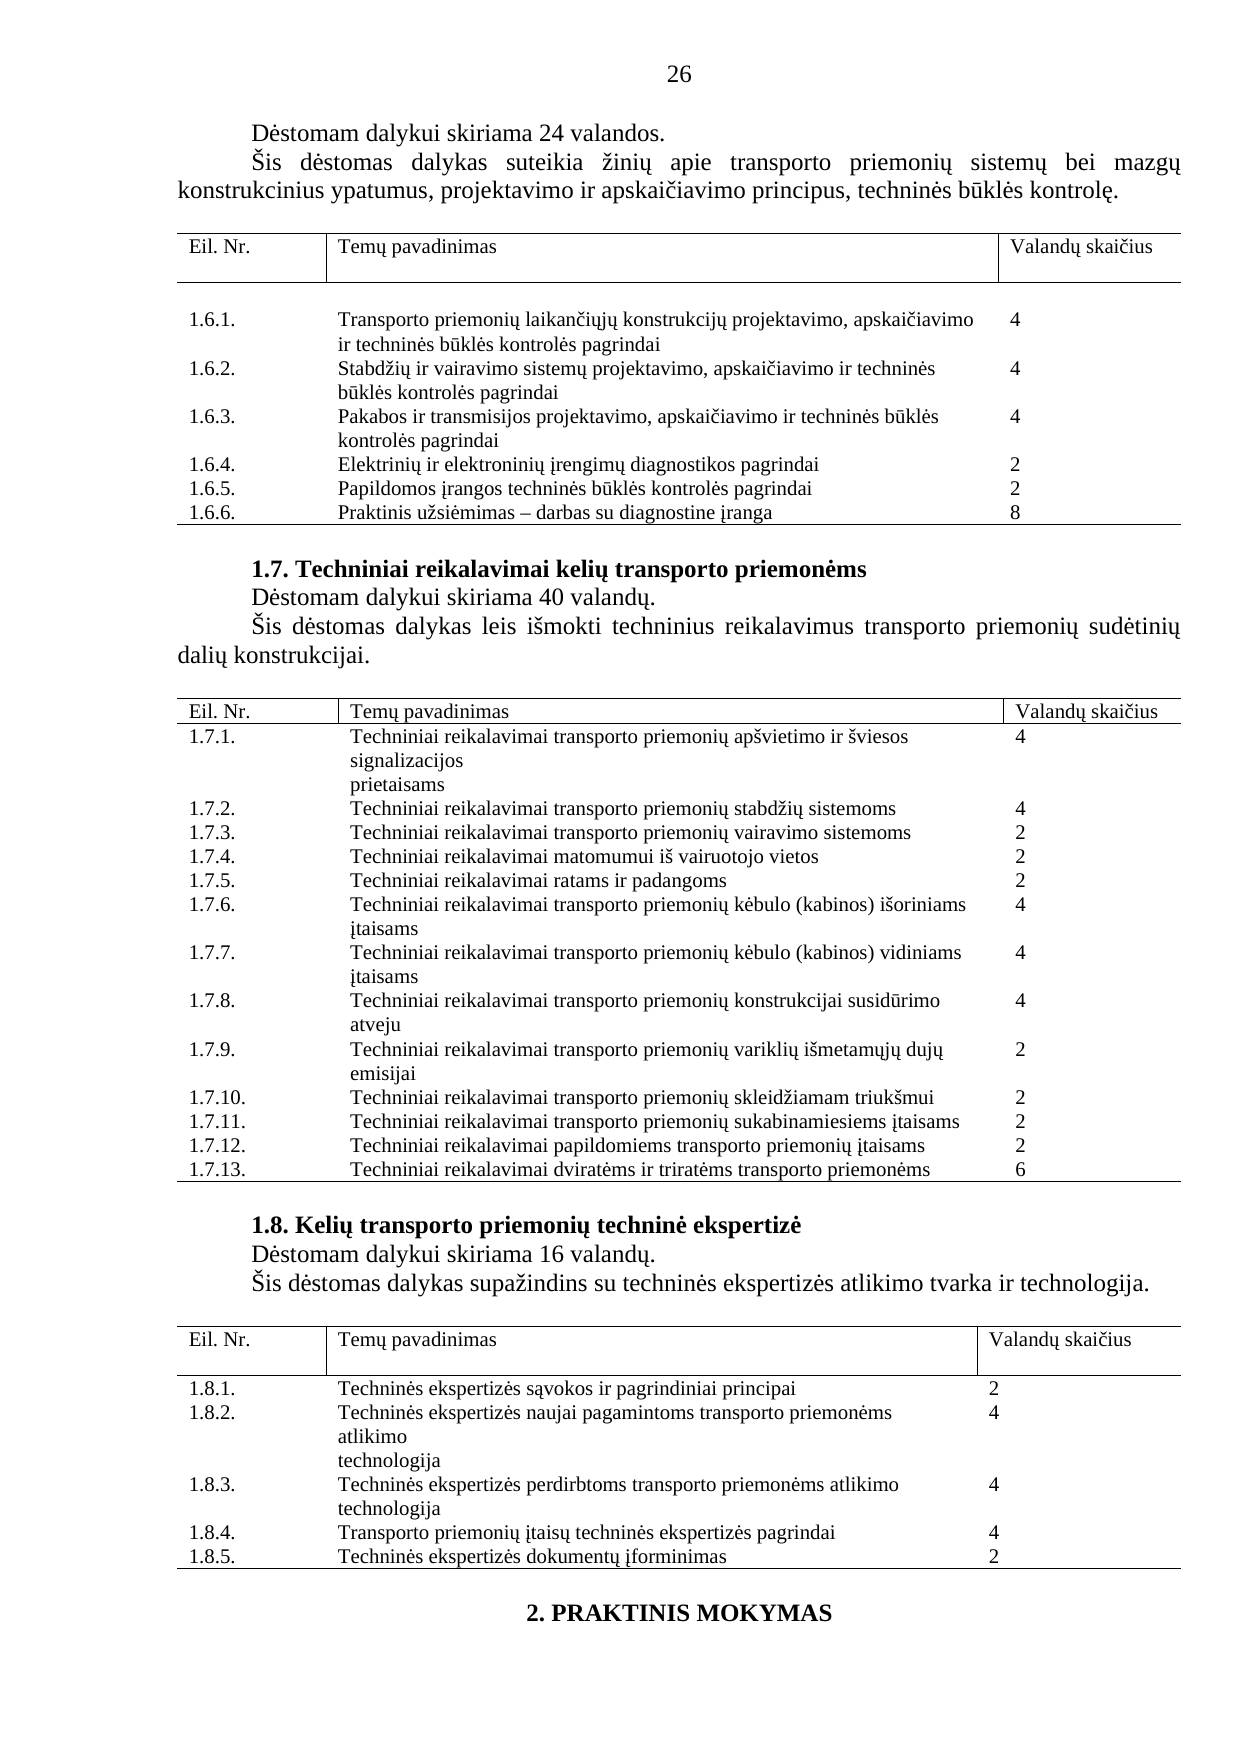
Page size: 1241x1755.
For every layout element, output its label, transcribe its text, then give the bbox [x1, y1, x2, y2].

table_cell 4 [1004, 988, 1181, 1036]
table_cell Techniniai reikalavimai transporto priemonių sukabinamiesiems įtaisams [339, 1109, 1004, 1133]
table_header Temų pavadinimas [327, 1327, 977, 1375]
table_cell Praktinis užsiėmimas – darbas su diagnostine įranga [326, 500, 999, 524]
table_cell 1.7.1. [177, 724, 339, 772]
text Dėstomam dalykui skiriama 24 valandos. [177, 118, 1181, 147]
table_cell 2 [999, 452, 1181, 476]
text 1.7. Techniniai reikalavimai kelių transporto priemonėms [177, 554, 1181, 582]
table_cell Techniniai reikalavimai transporto priemonių kėbulo (kabinos) vidiniams įtaisams [339, 940, 1004, 988]
table_cell 4 [1004, 796, 1181, 820]
table_cell 4 [999, 404, 1181, 428]
table_cell 8 [999, 500, 1181, 524]
table_cell 1.8.3. [177, 1472, 326, 1520]
text Šis dėstomas dalykas supažindins su techninės ekspertizės atlikimo tvarka ir technologija. [177, 1268, 1181, 1297]
table_cell 2 [1004, 1085, 1181, 1109]
table_cell 1.6.3. [177, 404, 326, 428]
table_cell 1.6.6. [177, 500, 326, 524]
table_cell 1.7.2. [177, 796, 339, 820]
table_header Valandų skaičius [999, 234, 1181, 282]
table_cell 4 [978, 1472, 1181, 1520]
table_cell 1.8.1. [177, 1376, 326, 1400]
table_cell Papildomos įrangos techninės būklės kontrolės pagrindai [326, 476, 999, 500]
table_cell [177, 772, 339, 796]
table_cell Transporto priemonių laikančiųjų konstrukcijų projektavimo, apskaičiavimo [326, 308, 999, 331]
table_cell [177, 380, 326, 404]
table_cell [999, 428, 1181, 452]
table_cell Techniniai reikalavimai matomumui iš vairuotojo vietos [339, 844, 1004, 868]
table_cell 1.6.1. [177, 308, 326, 331]
table_cell Elektrinių ir elektroninių įrengimų diagnostikos pagrindai [326, 452, 999, 476]
table_cell Techniniai reikalavimai transporto priemonių vairavimo sistemoms [339, 820, 1004, 844]
table_cell [177, 428, 326, 452]
table_header Temų pavadinimas [339, 699, 1003, 723]
table_cell 4 [1004, 940, 1181, 988]
table_cell Techninės ekspertizės dokumentų įforminimas [326, 1544, 977, 1568]
table_header Eil. Nr. [177, 1327, 326, 1375]
table_cell Techniniai reikalavimai papildomiems transporto priemonių įtaisams [339, 1133, 1004, 1157]
table_cell 6 [1004, 1157, 1181, 1181]
table_cell 1.7.9. [177, 1036, 339, 1084]
table_cell 1.7.5. [177, 868, 339, 892]
table_cell 1.7.3. [177, 820, 339, 844]
table_cell [999, 331, 1181, 356]
table_cell Techniniai reikalavimai transporto priemonių konstrukcijai susidūrimo atveju [339, 988, 1004, 1036]
table_cell 1.7.6. [177, 892, 339, 940]
table_cell [326, 283, 999, 307]
table_cell 1.6.2. [177, 356, 326, 379]
table_cell kontrolės pagrindai [326, 428, 999, 452]
table_cell Techniniai reikalavimai transporto priemonių skleidžiamam triukšmui [339, 1085, 1004, 1109]
table_cell Techninės ekspertizės perdirbtoms transporto priemonėms atlikimo technologija [326, 1472, 977, 1520]
table_cell 4 [1004, 724, 1181, 772]
table_cell 2 [1004, 1109, 1181, 1133]
table_cell technologija [326, 1448, 977, 1472]
table_cell ir techninės būklės kontrolės pagrindai [326, 331, 999, 356]
table_cell 1.8.4. [177, 1520, 326, 1544]
table_cell 1.6.4. [177, 452, 326, 476]
table_cell 1.7.4. [177, 844, 339, 868]
table_cell 1.7.13. [177, 1157, 339, 1181]
table_cell 1.7.7. [177, 940, 339, 988]
table_cell 1.7.12. [177, 1133, 339, 1157]
table_header Valandų skaičius [1004, 699, 1181, 723]
table_cell 4 [1004, 892, 1181, 940]
table_cell būklės kontrolės pagrindai [326, 380, 999, 404]
table_cell 2 [1004, 1133, 1181, 1157]
table_cell 2 [1004, 868, 1181, 892]
table_cell [978, 1448, 1181, 1472]
table_cell 2 [1004, 1036, 1181, 1084]
table_cell 2 [1004, 820, 1181, 844]
table_cell 2 [978, 1376, 1181, 1400]
table_cell [177, 331, 326, 356]
table_cell 2 [999, 476, 1181, 500]
table_cell Techniniai reikalavimai dviratėms ir triratėms transporto priemonėms [339, 1157, 1004, 1181]
text Dėstomam dalykui skiriama 16 valandų. [177, 1239, 1181, 1268]
table_cell Transporto priemonių įtaisų techninės ekspertizės pagrindai [326, 1520, 977, 1544]
text 2. PRAKTINIS MOKYMAS [177, 1598, 1181, 1627]
text 1.8. Kelių transporto priemonių techninė ekspertizė [177, 1211, 1181, 1239]
table_cell Techninės ekspertizės naujai pagamintoms transporto priemonėms atlikimo [326, 1400, 977, 1448]
table_cell Techniniai reikalavimai transporto priemonių stabdžių sistemoms [339, 796, 1004, 820]
table_cell prietaisams [339, 772, 1004, 796]
text Šis dėstomas dalykas suteikia žinių apie transporto priemonių sistemų bei mazgų konstrukcinius ypatumus, projektavimo ir apskaičiavimo principus, techninės būklės kontrolę. [177, 147, 1181, 204]
table_cell Techniniai reikalavimai transporto priemonių kėbulo (kabinos) išoriniams įtaisams [339, 892, 1004, 940]
table_header Eil. Nr. [177, 699, 338, 723]
table_cell Techniniai reikalavimai ratams ir padangoms [339, 868, 1004, 892]
table_cell 4 [999, 308, 1181, 331]
table_cell 1.8.2. [177, 1400, 326, 1448]
table_cell 2 [978, 1544, 1181, 1568]
table_header Eil. Nr. [177, 234, 326, 282]
table_cell 4 [978, 1400, 1181, 1448]
table_cell Techninės ekspertizės sąvokos ir pagrindiniai principai [326, 1376, 977, 1400]
table_cell 1.7.10. [177, 1085, 339, 1109]
table_cell [1004, 772, 1181, 796]
table_cell [177, 1448, 326, 1472]
table_cell 1.7.8. [177, 988, 339, 1036]
table_cell Techniniai reikalavimai transporto priemonių variklių išmetamųjų dujų emisijai [339, 1036, 1004, 1084]
table_cell 4 [999, 356, 1181, 379]
table_cell [177, 283, 326, 307]
table_cell 4 [978, 1520, 1181, 1544]
table_header Temų pavadinimas [327, 234, 998, 282]
table_cell 1.8.5. [177, 1544, 326, 1568]
table_cell Pakabos ir transmisijos projektavimo, apskaičiavimo ir techninės būklės [326, 404, 999, 428]
table_cell 1.7.11. [177, 1109, 339, 1133]
text Dėstomam dalykui skiriama 40 valandų. [177, 582, 1181, 611]
table_cell Stabdžių ir vairavimo sistemų projektavimo, apskaičiavimo ir techninės [326, 356, 999, 379]
table_header Valandų skaičius [978, 1327, 1181, 1375]
table_cell Techniniai reikalavimai transporto priemonių apšvietimo ir šviesos signalizacijos [339, 724, 1004, 772]
table_cell [999, 283, 1181, 307]
table_cell 2 [1004, 844, 1181, 868]
text Šis dėstomas dalykas leis išmokti techninius reikalavimus transporto priemonių sudėtinių dalių konstrukcijai. [177, 611, 1181, 669]
table_cell [999, 380, 1181, 404]
table_cell 1.6.5. [177, 476, 326, 500]
